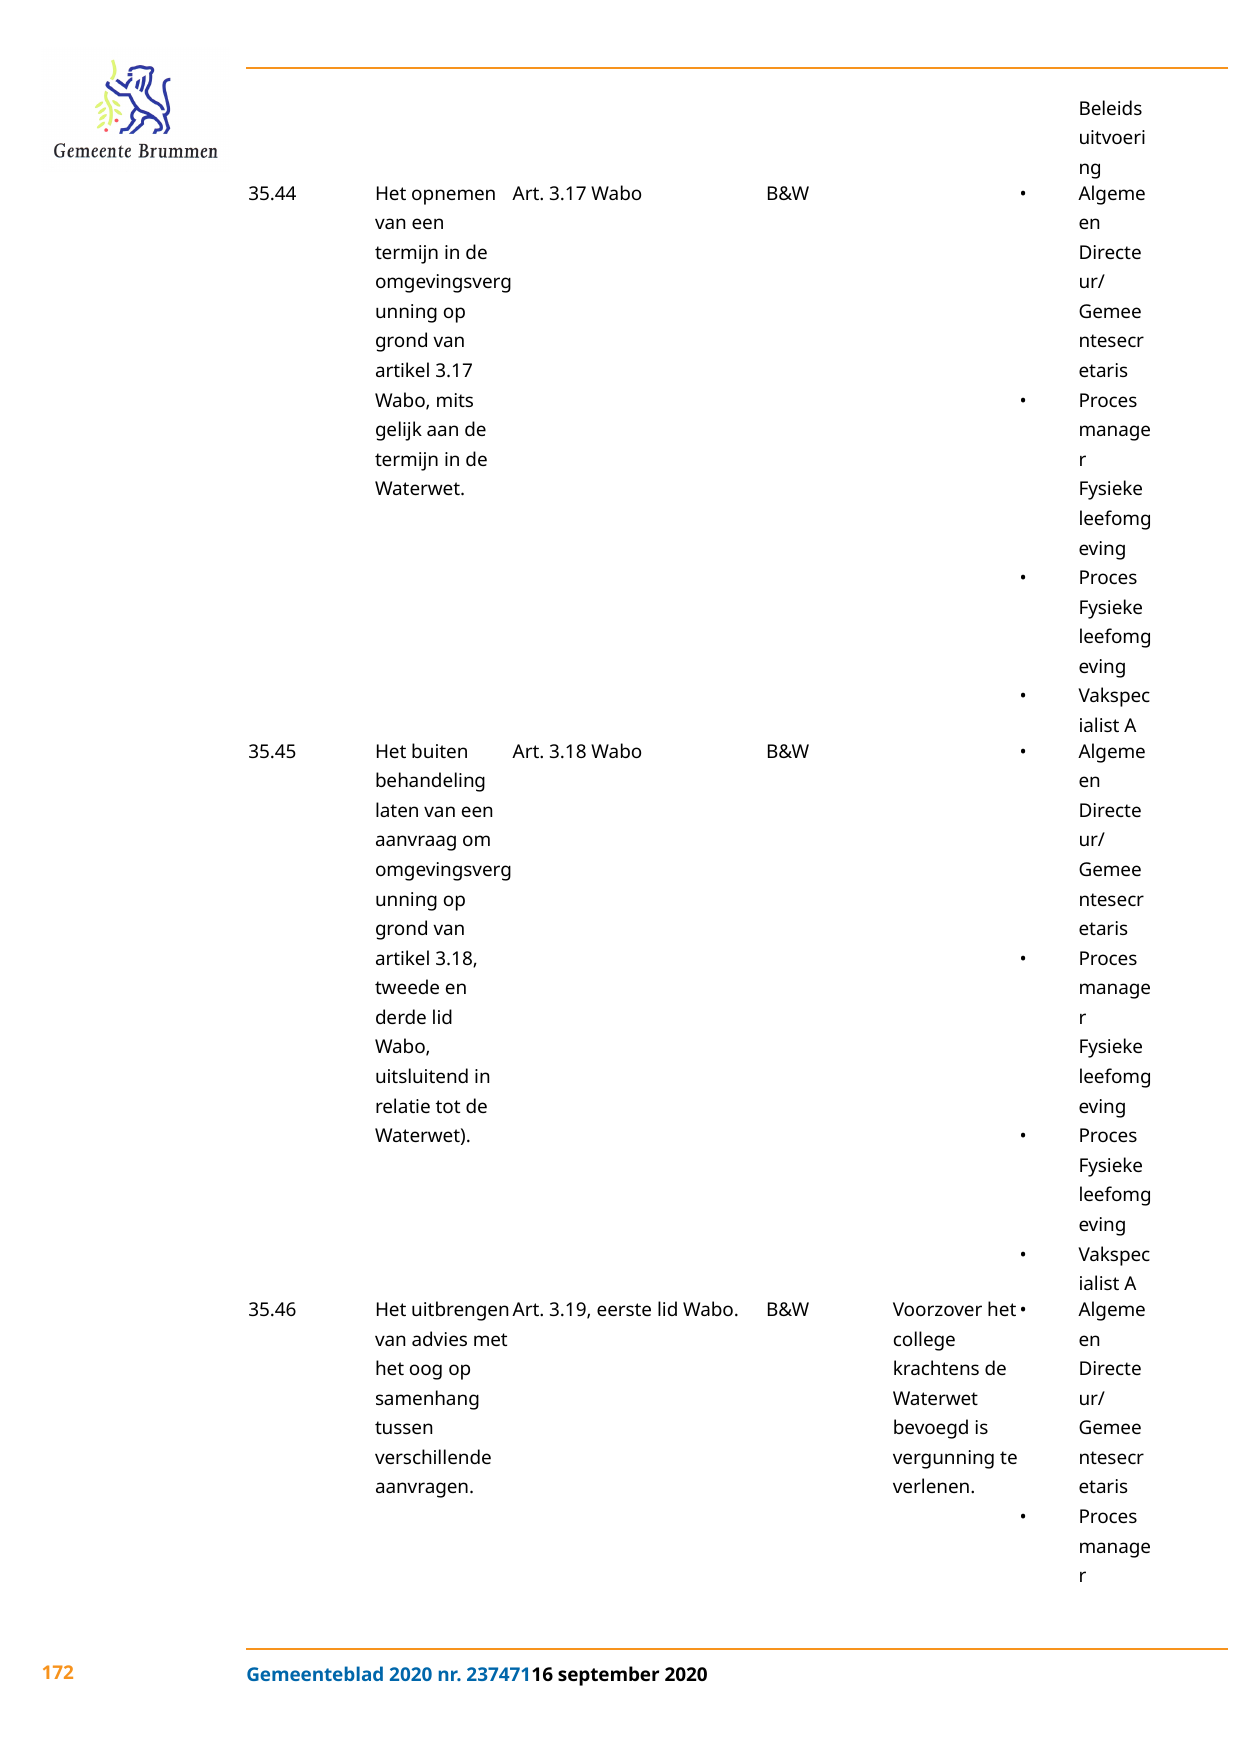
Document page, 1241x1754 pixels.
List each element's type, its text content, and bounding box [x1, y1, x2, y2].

table_cell Art. 3.17 Wabo [513, 180, 766, 738]
table_cell B&W [766, 738, 893, 1296]
table_cell [375, 95, 512, 180]
picture [41, 47, 231, 172]
table_cell 35.45 [248, 738, 375, 1296]
table_cell Voorzover het college krachtens de Waterwet bevoegd is vergunning te verlenen. [893, 1296, 1019, 1588]
table_cell 35.46 [248, 1296, 375, 1588]
table_cell Beleidsuitvoering [1019, 95, 1152, 180]
table_cell [766, 95, 893, 180]
table_cell Art. 3.19, eerste lid Wabo. [513, 1296, 766, 1588]
table_cell [513, 95, 766, 180]
table_cell [893, 738, 1019, 1296]
table_cell Art. 3.18 Wabo [513, 738, 766, 1296]
table_cell Algemeen Directeur/ Gemeentesecretaris Procesmanager Fysieke leefomgeving Proces Fysieke leefomgeving Vakspecialist A [1019, 180, 1152, 738]
table_cell B&W [766, 1296, 893, 1588]
table_cell [893, 95, 1019, 180]
table_cell [248, 95, 375, 180]
table_cell Algemeen Directeur/ Gemeentesecretaris Procesmanager Fysieke leefomgeving Proces Fysieke leefomgeving Vakspecialist A [1019, 738, 1152, 1296]
table_cell [893, 180, 1019, 738]
table_cell Algemeen Directeur/ Gemeentesecretaris Procesmanager [1019, 1296, 1152, 1588]
table_cell 35.44 [248, 180, 375, 738]
table_cell Het opnemen van een termijn in de omgevingsvergunning op grond van artikel 3.17 Wabo, mits gelijk aan de termijn in de Waterwet. [375, 180, 512, 738]
table_cell B&W [766, 180, 893, 738]
table_cell Het buiten behandeling laten van een aanvraag om omgevingsvergunning op grond van artikel 3.18, tweede en derde lid Wabo, uitsluitend in relatie tot de Waterwet). [375, 738, 512, 1296]
table_cell Het uitbrengen van advies met het oog op samenhang tussen verschillende aanvragen. [375, 1296, 512, 1588]
